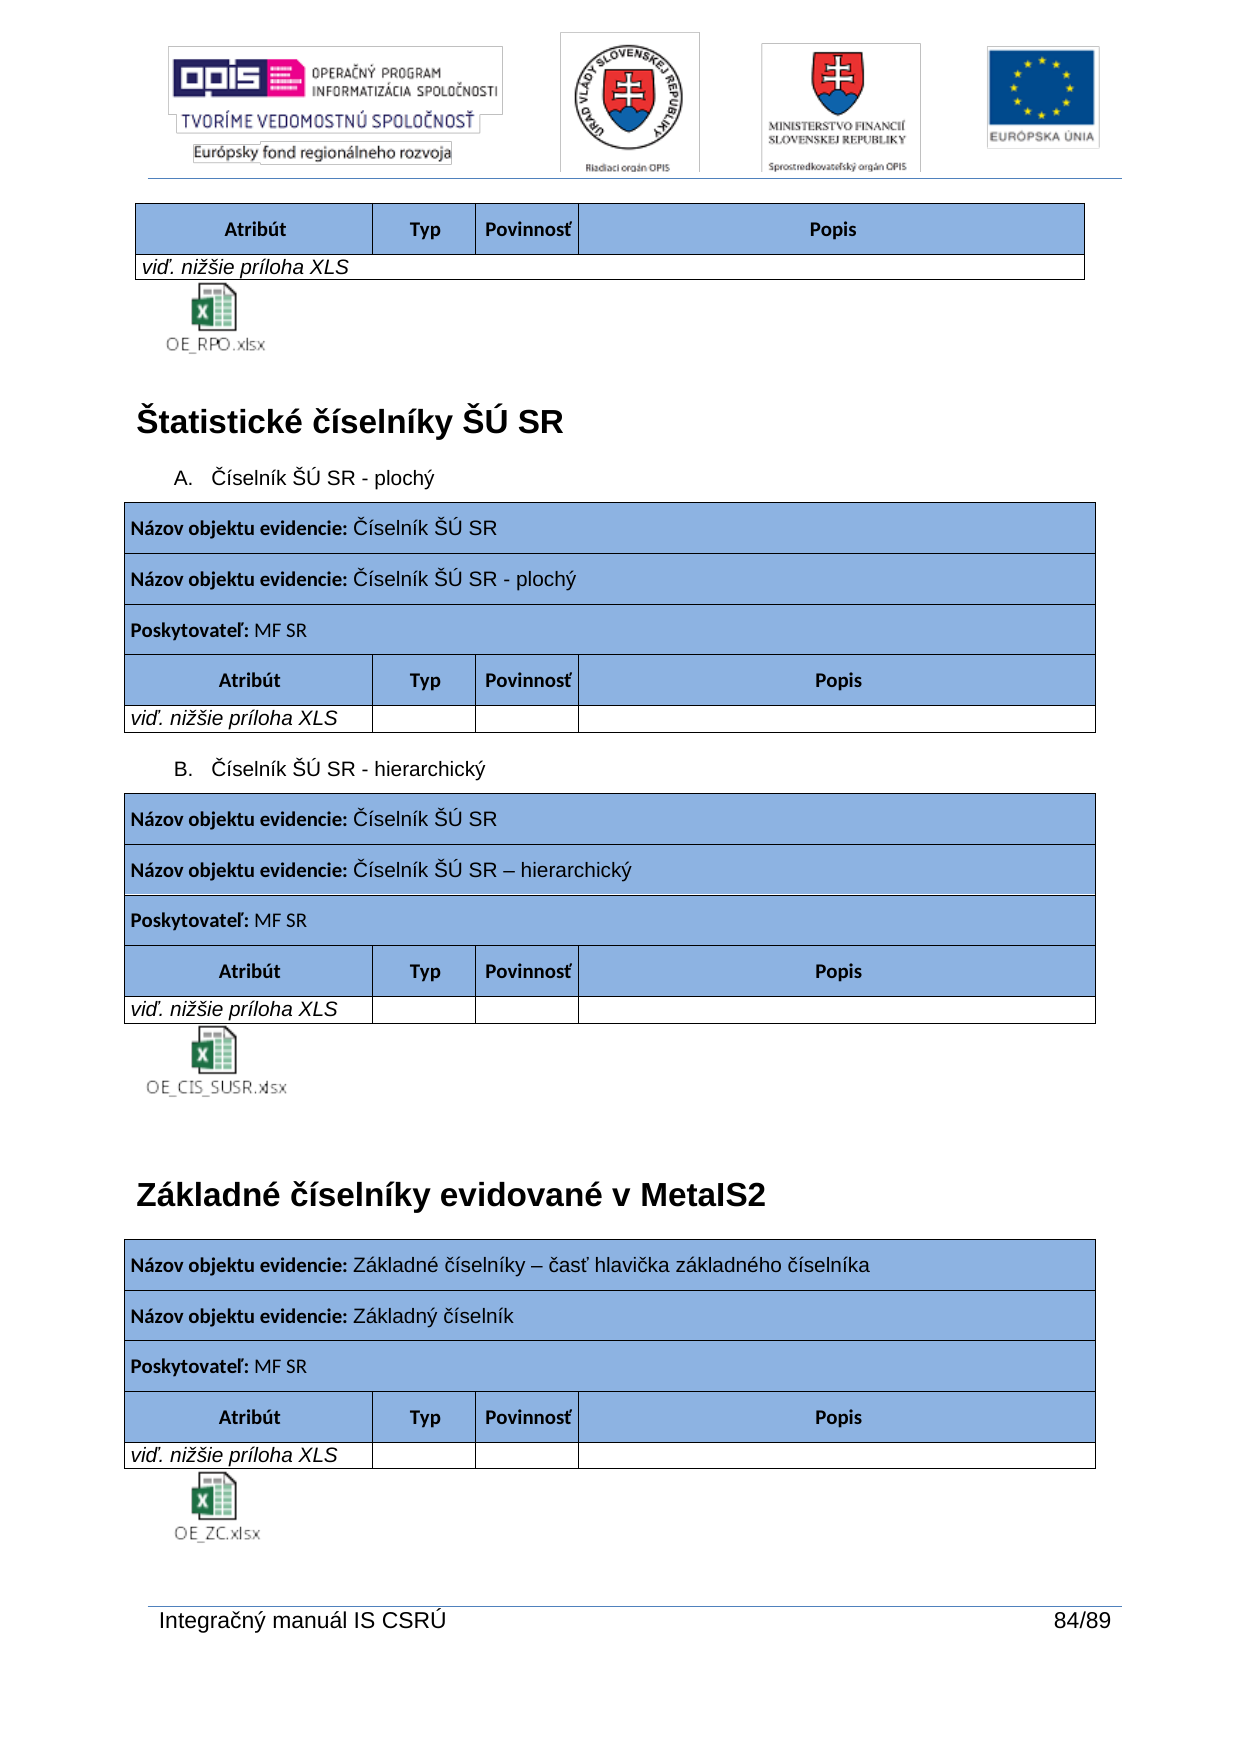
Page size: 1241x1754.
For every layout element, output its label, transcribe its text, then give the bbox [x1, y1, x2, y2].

table_cell viď. nižšie príloha XLS [136, 255, 1084, 279]
subtitle Základné číselníky evidované v MetaIS2 [136, 1176, 1122, 1214]
table_cell Povinnosť [476, 655, 578, 705]
table_cell Atribút [125, 1392, 372, 1442]
table_cell [476, 1443, 578, 1468]
table_cell [579, 706, 1095, 732]
table_cell Poskytovateľ: MF SR [125, 605, 1095, 654]
table_cell Typ [373, 1392, 475, 1442]
table_cell Atribút [136, 204, 372, 254]
table_cell Názov objektu evidencie: Číselník ŠÚ SR - plochý [125, 554, 1095, 604]
table_header Názov objektu evidencie: Číselník ŠÚ SR [125, 503, 1095, 553]
table_cell Názov objektu evidencie: Základný číselník [125, 1291, 1095, 1340]
table_cell Povinnosť [476, 204, 578, 254]
table_cell [373, 1443, 475, 1468]
table_cell Atribút [125, 946, 372, 996]
table_cell viď. nižšie príloha XLS [125, 706, 372, 732]
list Číselník ŠÚ SR - plochý [174, 466, 1122, 490]
table_cell Typ [373, 946, 475, 996]
table_cell Popis [579, 1392, 1095, 1442]
table_cell Povinnosť [476, 946, 578, 996]
list Číselník ŠÚ SR - hierarchický [174, 757, 1122, 781]
table_cell [579, 997, 1095, 1022]
subtitle Štatistické číselníky ŠÚ SR [136, 402, 1122, 441]
table_cell Poskytovateľ: MF SR [125, 896, 1095, 945]
table_cell [373, 706, 475, 732]
table_cell [476, 706, 578, 732]
table_header Názov objektu evidencie: Číselník ŠÚ SR [125, 794, 1095, 844]
table_cell [476, 997, 578, 1022]
table_cell Popis [579, 946, 1095, 996]
table_cell Typ [373, 655, 475, 705]
table_cell viď. nižšie príloha XLS [125, 997, 372, 1022]
table_cell Názov objektu evidencie: Číselník ŠÚ SR – hierarchický [125, 845, 1095, 894]
table_cell Povinnosť [476, 1392, 578, 1442]
table_cell [373, 997, 475, 1022]
table_cell [579, 1443, 1095, 1468]
table_cell Atribút [125, 655, 372, 705]
table_cell Popis [579, 204, 1084, 254]
table_cell Popis [579, 655, 1095, 705]
table_cell Poskytovateľ: MF SR [125, 1341, 1095, 1391]
table_cell Typ [373, 204, 475, 254]
table_cell viď. nižšie príloha XLS [125, 1443, 372, 1468]
table_header Názov objektu evidencie: Základné číselníky – časť hlavička základného číselníka [125, 1240, 1095, 1290]
